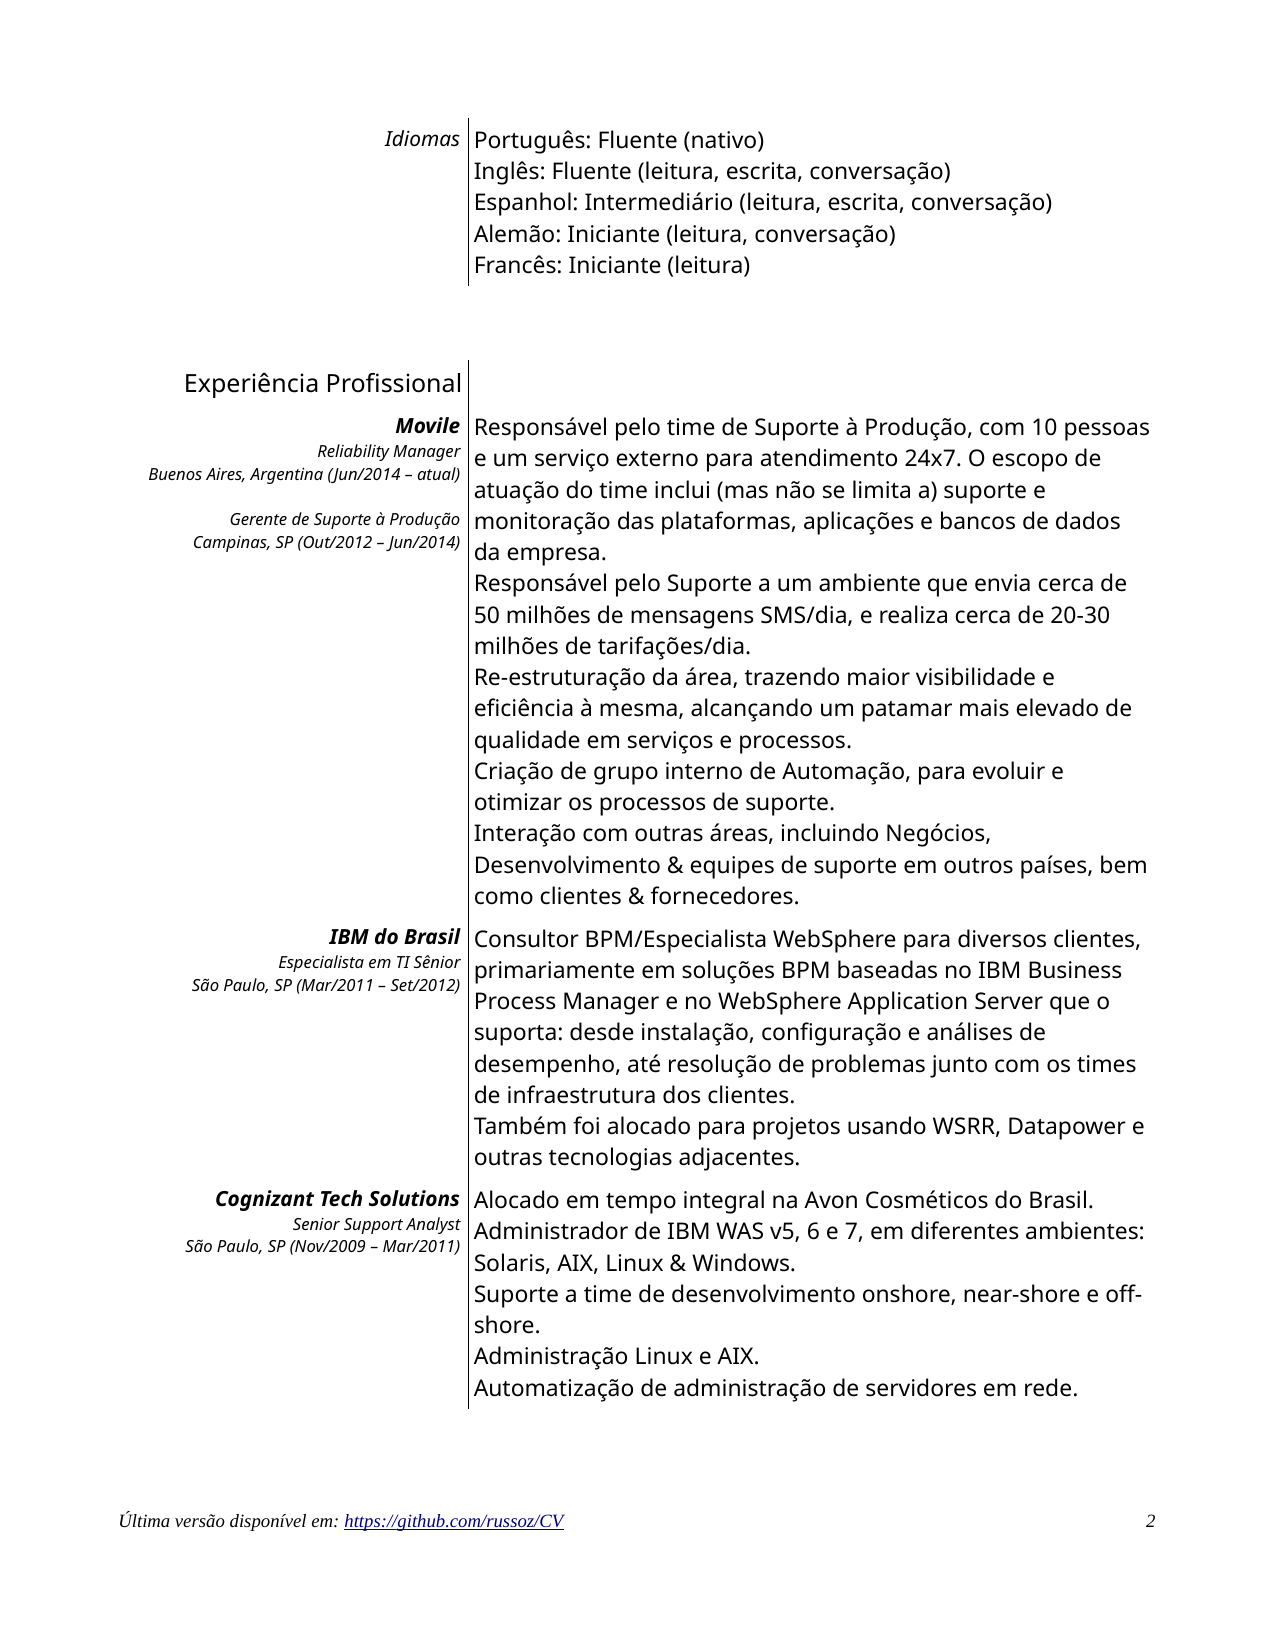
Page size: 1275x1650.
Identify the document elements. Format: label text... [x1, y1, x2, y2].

table_cell [468, 286, 1157, 360]
table_cell [118, 286, 468, 360]
table_cell IBM do Brasil Especialista em TI Sênior São Paulo, SP (Mar/2011 – Set/2012) [118, 917, 468, 1178]
table_cell [469, 360, 1157, 405]
table_cell Responsável pelo time de Suporte à Produção, com 10 pessoas e um serviço externo para atendimento 24x7. O escopo de atuação do time inclui (mas não se limita a) suporte e monitoração das plataformas, aplicações e bancos de dados da empresa. Responsável pelo Suporte a um ambiente que envia cerca de 50 milhões de mensagens SMS/dia, e realiza cerca de 20-30 milhões de tarifações/dia. Re-estruturação da área, trazendo maior visibilidade e eficiência à mesma, alcançando um patamar mais elevado de qualidade em serviços e processos. Criação de grupo interno de Automação, para evoluir e otimizar os processos de suporte. Interação com outras áreas, incluindo Negócios, Desenvolvimento & equipes de suporte em outros países, bem como clientes & fornecedores. [469, 405, 1157, 917]
table_cell Experiência Profissional [118, 360, 468, 405]
table_cell Idiomas [118, 118, 468, 286]
table_cell Consultor BPM/Especialista WebSphere para diversos clientes, primariamente em soluções BPM baseadas no IBM Business Process Manager e no WebSphere Application Server que o suporta: desde instalação, configuração e análises de desempenho, até resolução de problemas junto com os times de infraestrutura dos clientes. Também foi alocado para projetos usando WSRR, Datapower e outras tecnologias adjacentes. [469, 917, 1157, 1178]
table_cell Movile Reliability Manager Buenos Aires, Argentina (Jun/2014 – atual) Gerente de Suporte à Produção Campinas, SP (Out/2012 – Jun/2014) [118, 405, 468, 917]
table_cell Português: Fluente (nativo) Inglês: Fluente (leitura, escrita, conversação) Espanhol: Intermediário (leitura, escrita, conversação) Alemão: Iniciante (leitura, conversação) Francês: Iniciante (leitura) [469, 118, 1157, 286]
table_cell Alocado em tempo integral na Avon Cosméticos do Brasil. Administrador de IBM WAS v5, 6 e 7, em diferentes ambientes: Solaris, AIX, Linux & Windows. Suporte a time de desenvolvimento onshore, near-shore e off-shore. Administração Linux e AIX. Automatização de administração de servidores em rede. [469, 1178, 1157, 1408]
table_cell Cognizant Tech Solutions Senior Support Analyst São Paulo, SP (Nov/2009 – Mar/2011) [118, 1178, 468, 1408]
